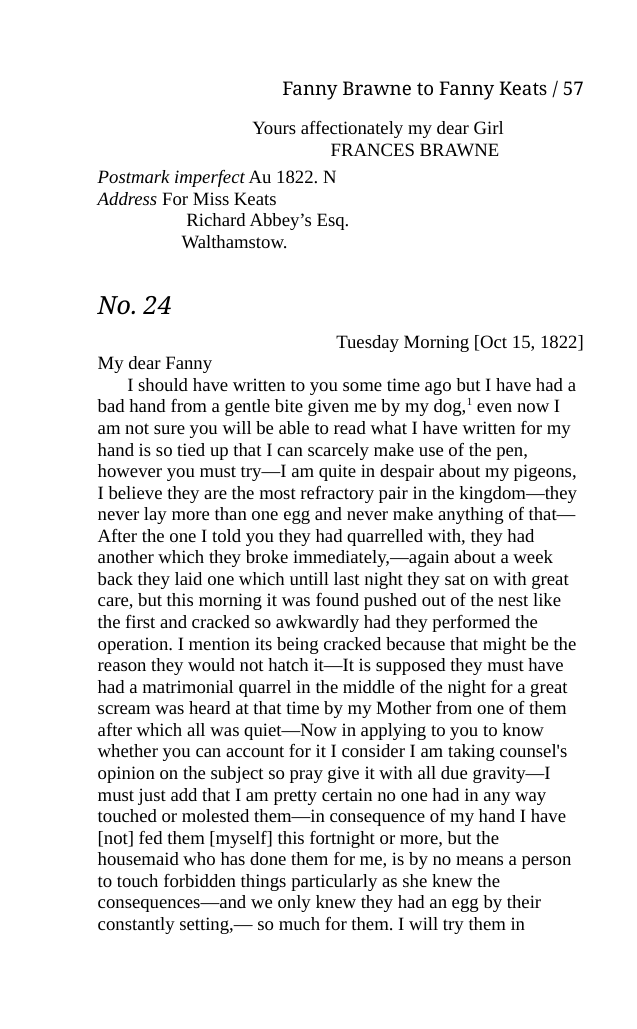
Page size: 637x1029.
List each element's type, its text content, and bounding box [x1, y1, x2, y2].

text Richard Abbey’s Esq. [97, 209, 583, 231]
text FRANCES BRAWNE [97, 139, 583, 160]
text I should have written to you some time ago but I have had a bad hand from a gentle bite given me by my dog,1 even now I am not sure you will be able to read what I have written for my hand is so tied up that I can scarcely make use of the pen, however you must try—I am quite in despair about my pigeons, I believe they are the most refractory pair in the kingdom—they never lay more than one egg and never make anything of that—After the one I told you they had quarrelled with, they had another which they broke immediately,—again about a week back they laid one which untill last night they sat on with great care, but this morning it was found pushed out of the nest like the first and cracked so awkwardly had they performed the operation. I mention its being cracked because that might be the reason they would not hatch it—It is supposed they must have had a matrimonial quarrel in the middle of the night for a great scream was heard at that time by my Mother from one of them after which all was quiet—Now in applying to you to know whether you can account for it I consider I am taking counsel's opinion on the subject so pray give it with all due gravity—I must just add that I am pretty certain no one had in any way touched or molested them—in consequence of my hand I have [not] fed them [myself] this fortnight or more, but the housemaid who has done them for me, is by no means a person to touch forbidden things particularly as she knew the consequences—and we only knew they had an egg by their constantly setting,— so much for them. I will try them in [97, 374, 583, 934]
text Yours affectionately my dear Girl [97, 117, 583, 139]
text Walthamstow. [97, 231, 583, 252]
text My dear Fanny [97, 352, 583, 374]
subtitle No. 24 [97, 288, 583, 322]
text Address For Miss Keats [97, 188, 583, 209]
text Postmark imperfect Au 1822. N [97, 166, 583, 188]
text Tuesday Morning [Oct 15, 1822] [97, 331, 583, 352]
